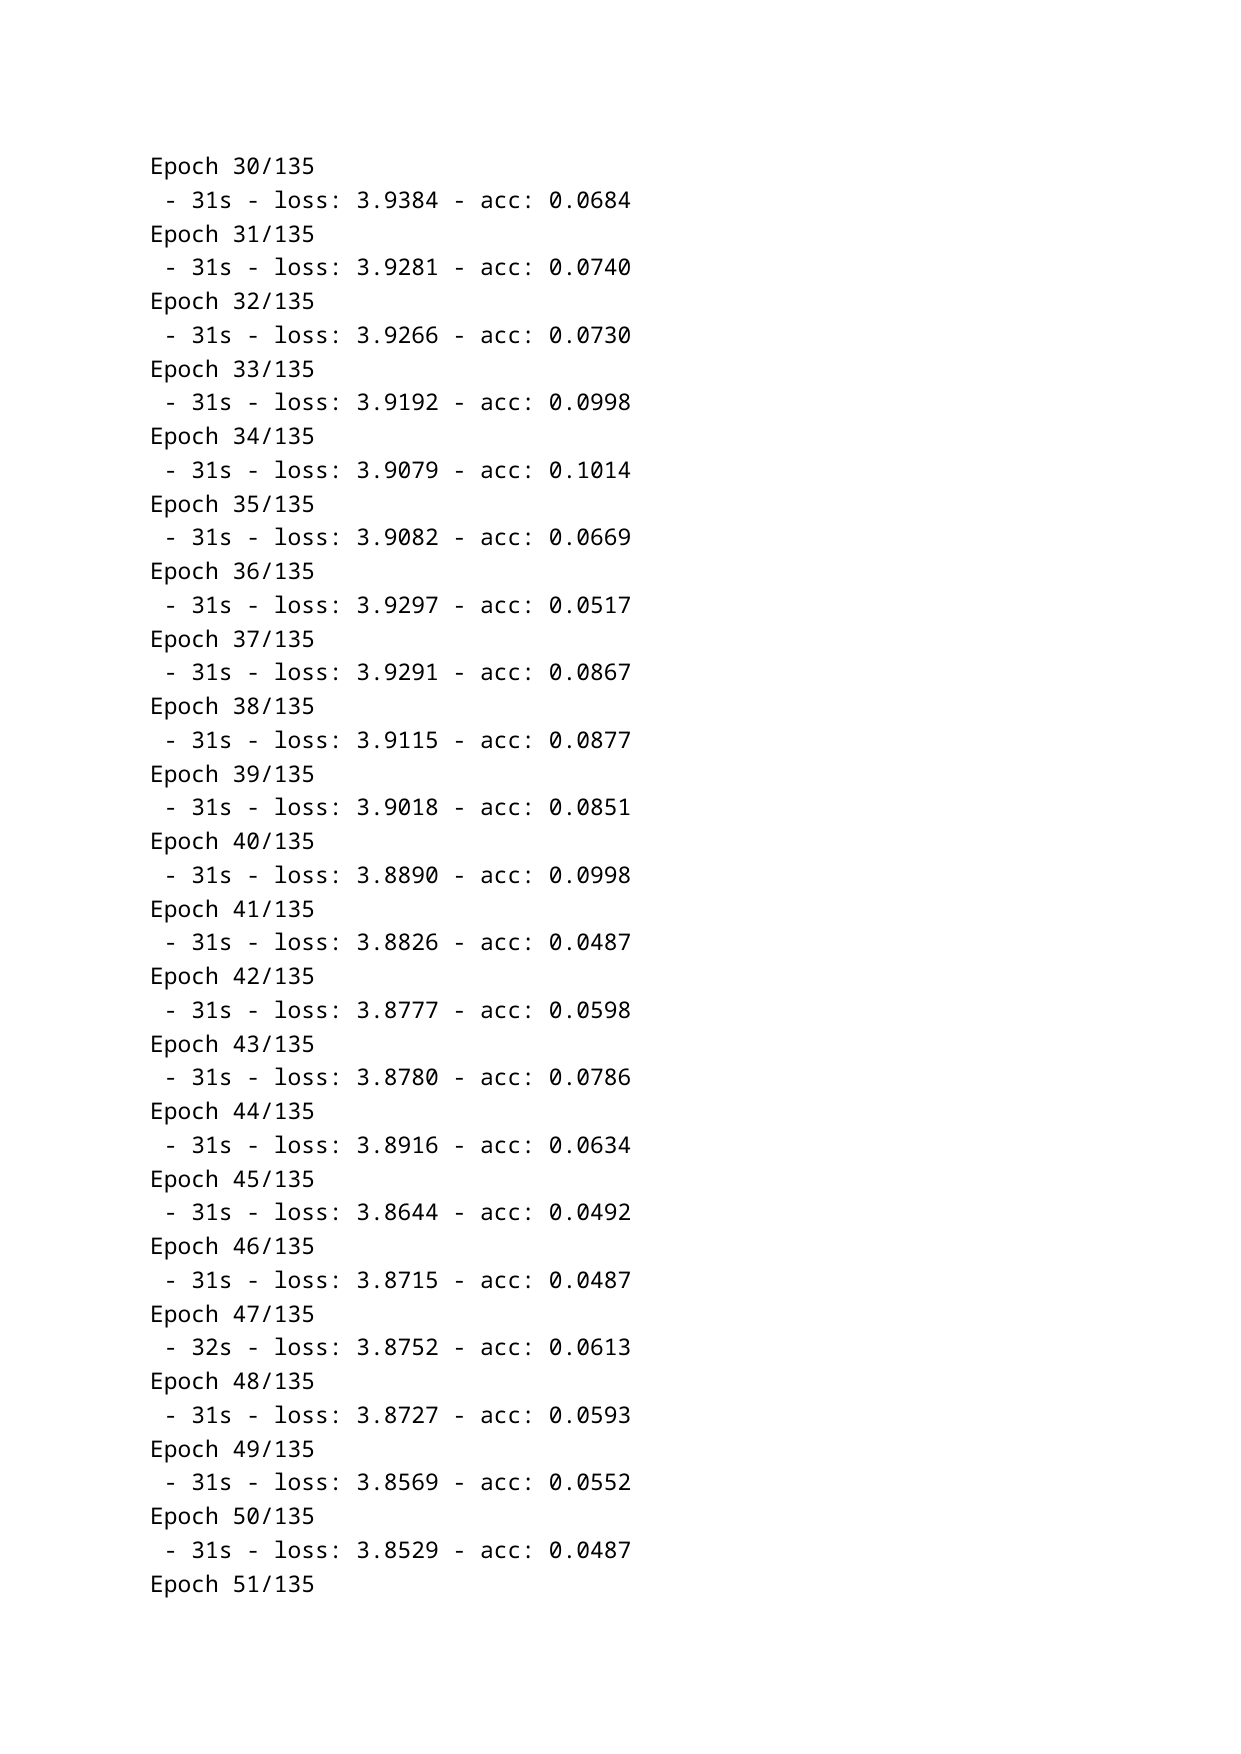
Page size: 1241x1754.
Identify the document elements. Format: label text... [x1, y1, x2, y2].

text Epoch 30/135 - 31s - loss: 3.9384 - acc: 0.0684 Epoch 31/135 - 31s - loss: 3.9281 - acc: 0.0740 Epoch 32/135 - 31s - loss: 3.9266 - acc: 0.0730 Epoch 33/135 - 31s - loss: 3.9192 - acc: 0.0998 Epoch 34/135 - 31s - loss: 3.9079 - acc: 0.1014 Epoch 35/135 - 31s - loss: 3.9082 - acc: 0.0669 Epoch 36/135 - 31s - loss: 3.9297 - acc: 0.0517 Epoch 37/135 - 31s - loss: 3.9291 - acc: 0.0867 Epoch 38/135 - 31s - loss: 3.9115 - acc: 0.0877 Epoch 39/135 - 31s - loss: 3.9018 - acc: 0.0851 Epoch 40/135 - 31s - loss: 3.8890 - acc: 0.0998 Epoch 41/135 - 31s - loss: 3.8826 - acc: 0.0487 Epoch 42/135 - 31s - loss: 3.8777 - acc: 0.0598 Epoch 43/135 - 31s - loss: 3.8780 - acc: 0.0786 Epoch 44/135 - 31s - loss: 3.8916 - acc: 0.0634 Epoch 45/135 - 31s - loss: 3.8644 - acc: 0.0492 Epoch 46/135 - 31s - loss: 3.8715 - acc: 0.0487 Epoch 47/135 - 32s - loss: 3.8752 - acc: 0.0613 Epoch 48/135 - 31s - loss: 3.8727 - acc: 0.0593 Epoch 49/135 - 31s - loss: 3.8569 - acc: 0.0552 Epoch 50/135 - 31s - loss: 3.8529 - acc: 0.0487 Epoch 51/135 [150, 150, 1090, 1599]
